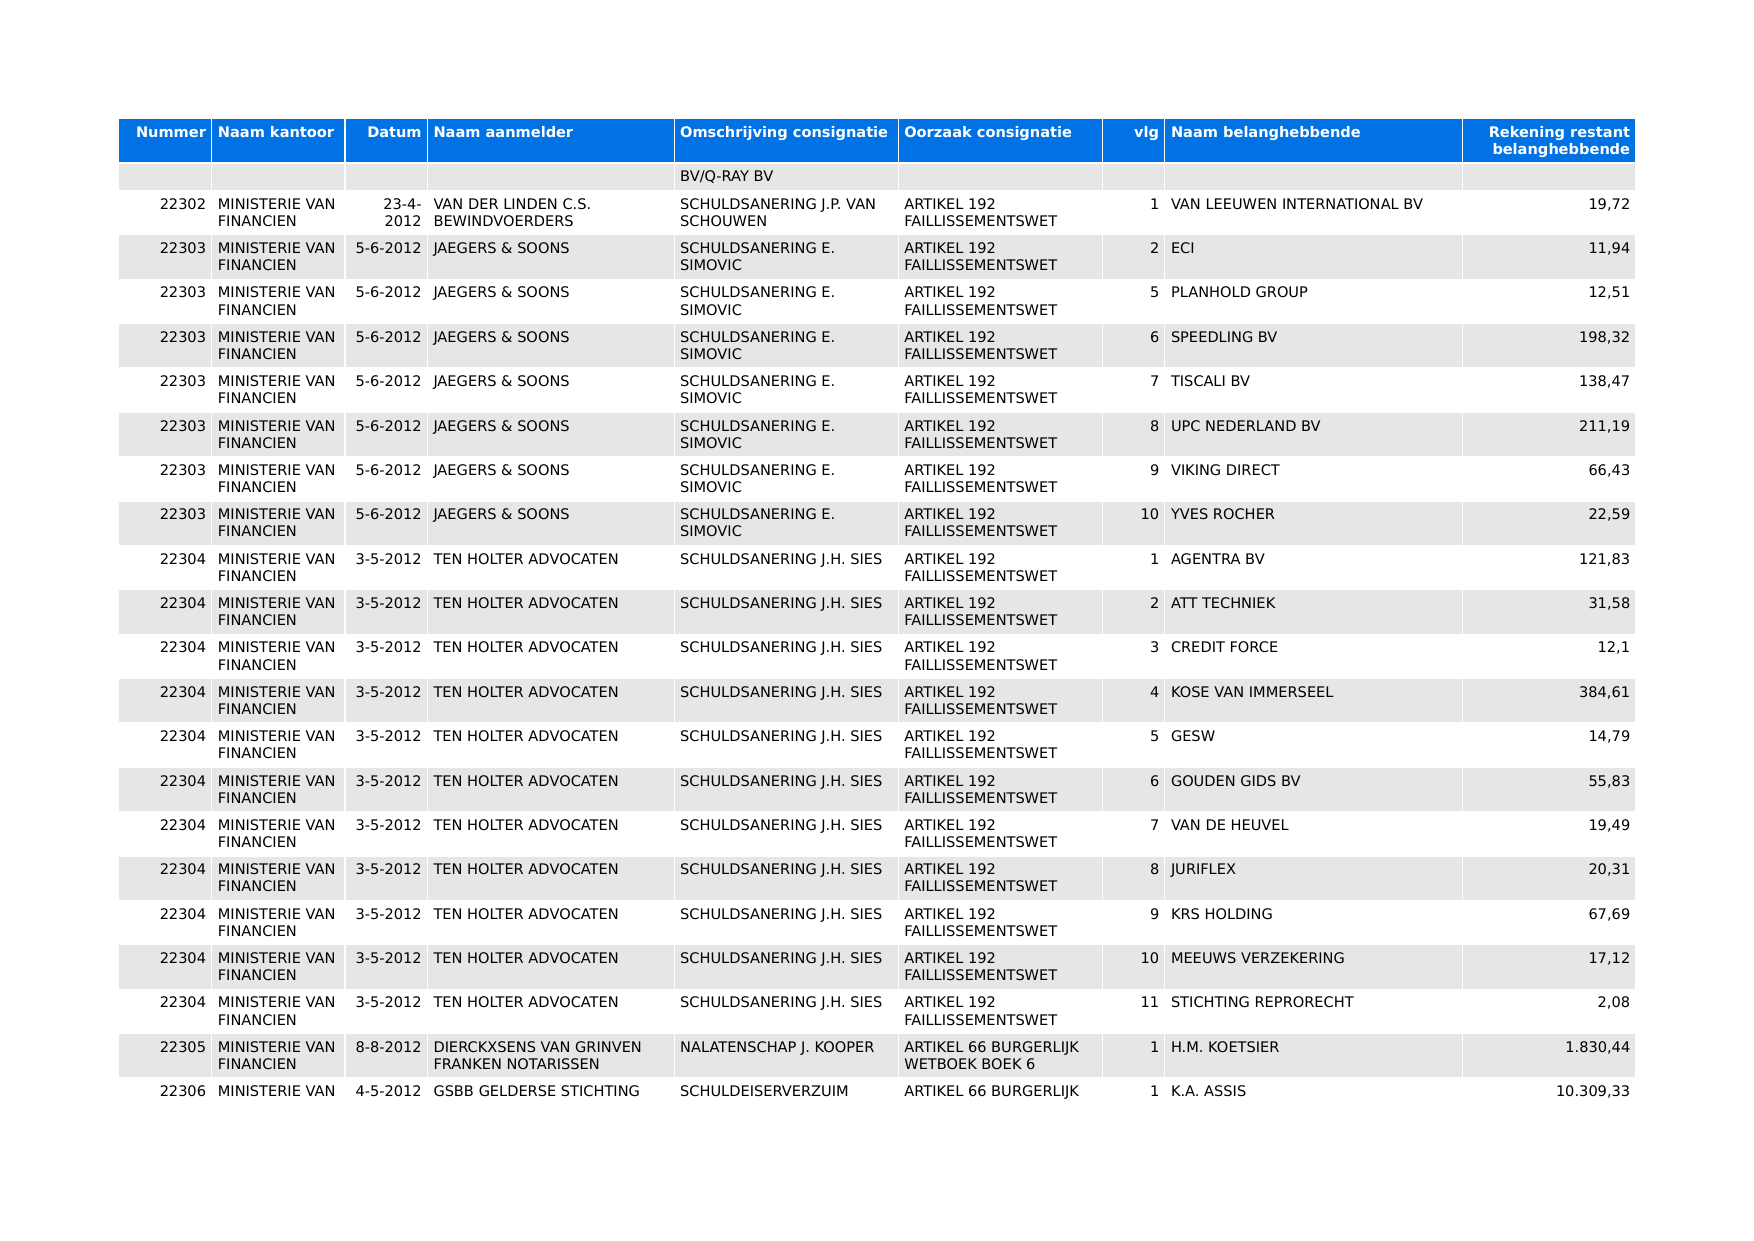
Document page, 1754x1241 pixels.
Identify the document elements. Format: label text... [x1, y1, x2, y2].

table_cell 5-6-2012 [346, 457, 427, 501]
table_cell MINISTERIE VAN FINANCIEN [212, 590, 344, 634]
table_cell 5-6-2012 [346, 280, 427, 323]
table_cell 3-5-2012 [346, 768, 427, 811]
table_cell 5-6-2012 [346, 502, 427, 545]
table_cell 8 [1103, 413, 1164, 456]
table_cell ARTIKEL 192 FAILLISSEMENTSWET [899, 901, 1102, 944]
table_cell MINISTERIE VAN FINANCIEN [212, 945, 344, 989]
table_cell MINISTERIE VAN FINANCIEN [212, 1034, 344, 1077]
table_cell H.M. KOETSIER [1165, 1034, 1462, 1077]
table_cell 3-5-2012 [346, 812, 427, 856]
table_cell UPC NEDERLAND BV [1165, 413, 1462, 456]
table_cell 3 [1103, 635, 1164, 678]
table_cell TEN HOLTER ADVOCATEN [428, 857, 674, 900]
table_cell 6 [1103, 768, 1164, 811]
table_cell ECI [1165, 235, 1462, 279]
table_cell MEEUWS VERZEKERING [1165, 945, 1462, 989]
table_cell 1 [1103, 1079, 1164, 1105]
table_cell ARTIKEL 192 FAILLISSEMENTSWET [899, 191, 1102, 234]
table_cell 22303 [119, 324, 211, 367]
table_cell 22302 [119, 191, 211, 234]
table_cell SCHULDSANERING E. SIMOVIC [675, 280, 898, 323]
table_cell ARTIKEL 192 FAILLISSEMENTSWET [899, 546, 1102, 589]
table_cell YVES ROCHER [1165, 502, 1462, 545]
table_cell 3-5-2012 [346, 679, 427, 722]
table_cell 3-5-2012 [346, 635, 427, 678]
table_header Datum [346, 119, 427, 162]
table_cell ARTIKEL 192 FAILLISSEMENTSWET [899, 945, 1102, 989]
table_cell SCHULDSANERING E. SIMOVIC [675, 235, 898, 279]
table_cell STICHTING REPRORECHT [1165, 990, 1462, 1033]
table_cell 22304 [119, 812, 211, 856]
table_cell 7 [1103, 812, 1164, 856]
table_cell MINISTERIE VAN FINANCIEN [212, 502, 344, 545]
table_cell SCHULDSANERING J.H. SIES [675, 812, 898, 856]
table_cell 1.830,44 [1463, 1034, 1635, 1077]
table_cell 3-5-2012 [346, 546, 427, 589]
table_cell MINISTERIE VAN [212, 1079, 344, 1105]
table_cell BV/Q-RAY BV [675, 164, 898, 190]
table_cell MINISTERIE VAN FINANCIEN [212, 324, 344, 367]
table_cell 3-5-2012 [346, 990, 427, 1033]
table_header Omschrijving consignatie [675, 119, 898, 162]
table_cell TEN HOLTER ADVOCATEN [428, 812, 674, 856]
table_cell 22304 [119, 546, 211, 589]
table_cell VAN DE HEUVEL [1165, 812, 1462, 856]
table_cell JAEGERS & SOONS [428, 502, 674, 545]
table_cell ARTIKEL 192 FAILLISSEMENTSWET [899, 457, 1102, 501]
table_cell SCHULDSANERING E. SIMOVIC [675, 324, 898, 367]
table_cell 3-5-2012 [346, 590, 427, 634]
table_cell 4-5-2012 [346, 1079, 427, 1105]
table_cell 9 [1103, 457, 1164, 501]
table_cell 211,19 [1463, 413, 1635, 456]
table_cell AGENTRA BV [1165, 546, 1462, 589]
table_cell MINISTERIE VAN FINANCIEN [212, 235, 344, 279]
table_cell JAEGERS & SOONS [428, 280, 674, 323]
table_cell 3-5-2012 [346, 901, 427, 944]
table_cell SCHULDSANERING J.H. SIES [675, 590, 898, 634]
table_cell ARTIKEL 66 BURGERLIJK WETBOEK BOEK 6 [899, 1034, 1102, 1077]
table_cell [346, 164, 427, 190]
table_cell 22304 [119, 724, 211, 767]
table_cell 1 [1103, 1034, 1164, 1077]
table_cell 22303 [119, 369, 211, 412]
table_cell 7 [1103, 369, 1164, 412]
table_cell 22305 [119, 1034, 211, 1077]
table_cell SCHULDEISERVERZUIM [675, 1079, 898, 1105]
table_cell ARTIKEL 192 FAILLISSEMENTSWET [899, 857, 1102, 900]
table_cell [428, 164, 674, 190]
table_cell 10 [1103, 945, 1164, 989]
table_cell 22303 [119, 235, 211, 279]
table_cell TEN HOLTER ADVOCATEN [428, 990, 674, 1033]
table_cell MINISTERIE VAN FINANCIEN [212, 635, 344, 678]
table_cell 12,51 [1463, 280, 1635, 323]
table_header Naam aanmelder [428, 119, 674, 162]
table_cell 19,49 [1463, 812, 1635, 856]
table_cell 2,08 [1463, 990, 1635, 1033]
table_cell MINISTERIE VAN FINANCIEN [212, 724, 344, 767]
table_cell DIERCKXSENS VAN GRINVEN FRANKEN NOTARISSEN [428, 1034, 674, 1077]
table_cell 1 [1103, 546, 1164, 589]
table_cell [1165, 164, 1462, 190]
table_cell MINISTERIE VAN FINANCIEN [212, 990, 344, 1033]
table_cell ARTIKEL 192 FAILLISSEMENTSWET [899, 235, 1102, 279]
table_cell 22303 [119, 457, 211, 501]
table_cell KRS HOLDING [1165, 901, 1462, 944]
table_cell MINISTERIE VAN FINANCIEN [212, 812, 344, 856]
table_cell TEN HOLTER ADVOCATEN [428, 635, 674, 678]
table_cell 17,12 [1463, 945, 1635, 989]
table_cell ARTIKEL 192 FAILLISSEMENTSWET [899, 812, 1102, 856]
table_header Rekening restant belanghebbende [1463, 119, 1635, 162]
table_cell 8-8-2012 [346, 1034, 427, 1077]
table_cell 4 [1103, 679, 1164, 722]
table_cell VAN DER LINDEN C.S. BEWINDVOERDERS [428, 191, 674, 234]
table_cell JAEGERS & SOONS [428, 413, 674, 456]
table_cell ARTIKEL 66 BURGERLIJK [899, 1079, 1102, 1105]
table_cell 19,72 [1463, 191, 1635, 234]
table_cell 6 [1103, 324, 1164, 367]
table_cell MINISTERIE VAN FINANCIEN [212, 457, 344, 501]
table_cell 5 [1103, 280, 1164, 323]
table_cell 121,83 [1463, 546, 1635, 589]
table_cell SCHULDSANERING J.H. SIES [675, 635, 898, 678]
table_cell 20,31 [1463, 857, 1635, 900]
table_cell 5-6-2012 [346, 369, 427, 412]
table_cell JURIFLEX [1165, 857, 1462, 900]
table_cell TEN HOLTER ADVOCATEN [428, 724, 674, 767]
table_cell 22304 [119, 635, 211, 678]
table_cell ARTIKEL 192 FAILLISSEMENTSWET [899, 679, 1102, 722]
table_cell MINISTERIE VAN FINANCIEN [212, 369, 344, 412]
table_cell PLANHOLD GROUP [1165, 280, 1462, 323]
table_cell NALATENSCHAP J. KOOPER [675, 1034, 898, 1077]
table_cell 5-6-2012 [346, 413, 427, 456]
table_cell CREDIT FORCE [1165, 635, 1462, 678]
table_cell MINISTERIE VAN FINANCIEN [212, 280, 344, 323]
table_cell [212, 164, 344, 190]
table_cell 198,32 [1463, 324, 1635, 367]
table_cell 55,83 [1463, 768, 1635, 811]
table_cell MINISTERIE VAN FINANCIEN [212, 546, 344, 589]
table_cell TEN HOLTER ADVOCATEN [428, 768, 674, 811]
table_cell 2 [1103, 235, 1164, 279]
table_cell 10 [1103, 502, 1164, 545]
table_cell SCHULDSANERING J.H. SIES [675, 990, 898, 1033]
table_cell GOUDEN GIDS BV [1165, 768, 1462, 811]
table_cell 5-6-2012 [346, 324, 427, 367]
table_cell 22303 [119, 502, 211, 545]
table_cell 3-5-2012 [346, 724, 427, 767]
table_cell [1103, 164, 1164, 190]
table_cell TEN HOLTER ADVOCATEN [428, 901, 674, 944]
table_cell ARTIKEL 192 FAILLISSEMENTSWET [899, 635, 1102, 678]
table_cell 9 [1103, 901, 1164, 944]
table_cell ARTIKEL 192 FAILLISSEMENTSWET [899, 590, 1102, 634]
table_cell MINISTERIE VAN FINANCIEN [212, 679, 344, 722]
table_cell MINISTERIE VAN FINANCIEN [212, 857, 344, 900]
table_cell ARTIKEL 192 FAILLISSEMENTSWET [899, 502, 1102, 545]
table_cell SCHULDSANERING E. SIMOVIC [675, 502, 898, 545]
table_cell SPEEDLING BV [1165, 324, 1462, 367]
table_cell 138,47 [1463, 369, 1635, 412]
table_cell TEN HOLTER ADVOCATEN [428, 546, 674, 589]
table_cell KOSE VAN IMMERSEEL [1165, 679, 1462, 722]
table_cell 3-5-2012 [346, 857, 427, 900]
table_cell SCHULDSANERING J.H. SIES [675, 901, 898, 944]
table_cell ARTIKEL 192 FAILLISSEMENTSWET [899, 768, 1102, 811]
table_cell 10.309,33 [1463, 1079, 1635, 1105]
table_header Naam kantoor [212, 119, 344, 162]
table_cell 5-6-2012 [346, 235, 427, 279]
table_cell JAEGERS & SOONS [428, 369, 674, 412]
table_cell SCHULDSANERING J.P. VAN SCHOUWEN [675, 191, 898, 234]
table_cell 22304 [119, 901, 211, 944]
table_cell ARTIKEL 192 FAILLISSEMENTSWET [899, 280, 1102, 323]
table_cell 22304 [119, 990, 211, 1033]
table_cell 12,1 [1463, 635, 1635, 678]
table_cell 31,58 [1463, 590, 1635, 634]
table_cell MINISTERIE VAN FINANCIEN [212, 413, 344, 456]
table_cell SCHULDSANERING J.H. SIES [675, 857, 898, 900]
table_cell GSBB GELDERSE STICHTING [428, 1079, 674, 1105]
table_cell GESW [1165, 724, 1462, 767]
table_cell 11,94 [1463, 235, 1635, 279]
table_cell MINISTERIE VAN FINANCIEN [212, 191, 344, 234]
table_cell 22304 [119, 857, 211, 900]
table_cell 67,69 [1463, 901, 1635, 944]
table_header Nummer [119, 119, 211, 162]
table_cell 11 [1103, 990, 1164, 1033]
table_header Oorzaak consignatie [899, 119, 1102, 162]
table_cell TISCALI BV [1165, 369, 1462, 412]
table_cell 22304 [119, 679, 211, 722]
table_cell JAEGERS & SOONS [428, 457, 674, 501]
table_cell ARTIKEL 192 FAILLISSEMENTSWET [899, 324, 1102, 367]
table_cell 66,43 [1463, 457, 1635, 501]
table_cell VAN LEEUWEN INTERNATIONAL BV [1165, 191, 1462, 234]
table_cell 2 [1103, 590, 1164, 634]
table_cell 23-4-2012 [346, 191, 427, 234]
table_cell SCHULDSANERING E. SIMOVIC [675, 457, 898, 501]
table_cell MINISTERIE VAN FINANCIEN [212, 768, 344, 811]
table_cell SCHULDSANERING E. SIMOVIC [675, 413, 898, 456]
table_cell 22304 [119, 590, 211, 634]
table_cell 22304 [119, 768, 211, 811]
table_cell 3-5-2012 [346, 945, 427, 989]
table_cell ARTIKEL 192 FAILLISSEMENTSWET [899, 413, 1102, 456]
table_cell SCHULDSANERING J.H. SIES [675, 768, 898, 811]
table_cell [1463, 164, 1635, 190]
table_cell JAEGERS & SOONS [428, 324, 674, 367]
table_header Naam belanghebbende [1165, 119, 1462, 162]
table_cell [899, 164, 1102, 190]
table_cell 22304 [119, 945, 211, 989]
table_cell MINISTERIE VAN FINANCIEN [212, 901, 344, 944]
table_cell TEN HOLTER ADVOCATEN [428, 679, 674, 722]
table_cell TEN HOLTER ADVOCATEN [428, 590, 674, 634]
table_cell 14,79 [1463, 724, 1635, 767]
table_cell 22303 [119, 280, 211, 323]
table_cell ARTIKEL 192 FAILLISSEMENTSWET [899, 724, 1102, 767]
table_cell 8 [1103, 857, 1164, 900]
table_cell 384,61 [1463, 679, 1635, 722]
table_cell [119, 164, 211, 190]
table_cell 22,59 [1463, 502, 1635, 545]
table_cell JAEGERS & SOONS [428, 235, 674, 279]
table_cell VIKING DIRECT [1165, 457, 1462, 501]
table_cell SCHULDSANERING J.H. SIES [675, 546, 898, 589]
table_header vlg [1103, 119, 1164, 162]
table_cell ATT TECHNIEK [1165, 590, 1462, 634]
table_cell ARTIKEL 192 FAILLISSEMENTSWET [899, 990, 1102, 1033]
table_cell SCHULDSANERING E. SIMOVIC [675, 369, 898, 412]
table_cell 22306 [119, 1079, 211, 1105]
table_cell 22303 [119, 413, 211, 456]
table_cell SCHULDSANERING J.H. SIES [675, 724, 898, 767]
table_cell SCHULDSANERING J.H. SIES [675, 679, 898, 722]
table_cell 1 [1103, 191, 1164, 234]
table_cell 5 [1103, 724, 1164, 767]
table_cell K.A. ASSIS [1165, 1079, 1462, 1105]
table_cell ARTIKEL 192 FAILLISSEMENTSWET [899, 369, 1102, 412]
table_cell SCHULDSANERING J.H. SIES [675, 945, 898, 989]
table_cell TEN HOLTER ADVOCATEN [428, 945, 674, 989]
